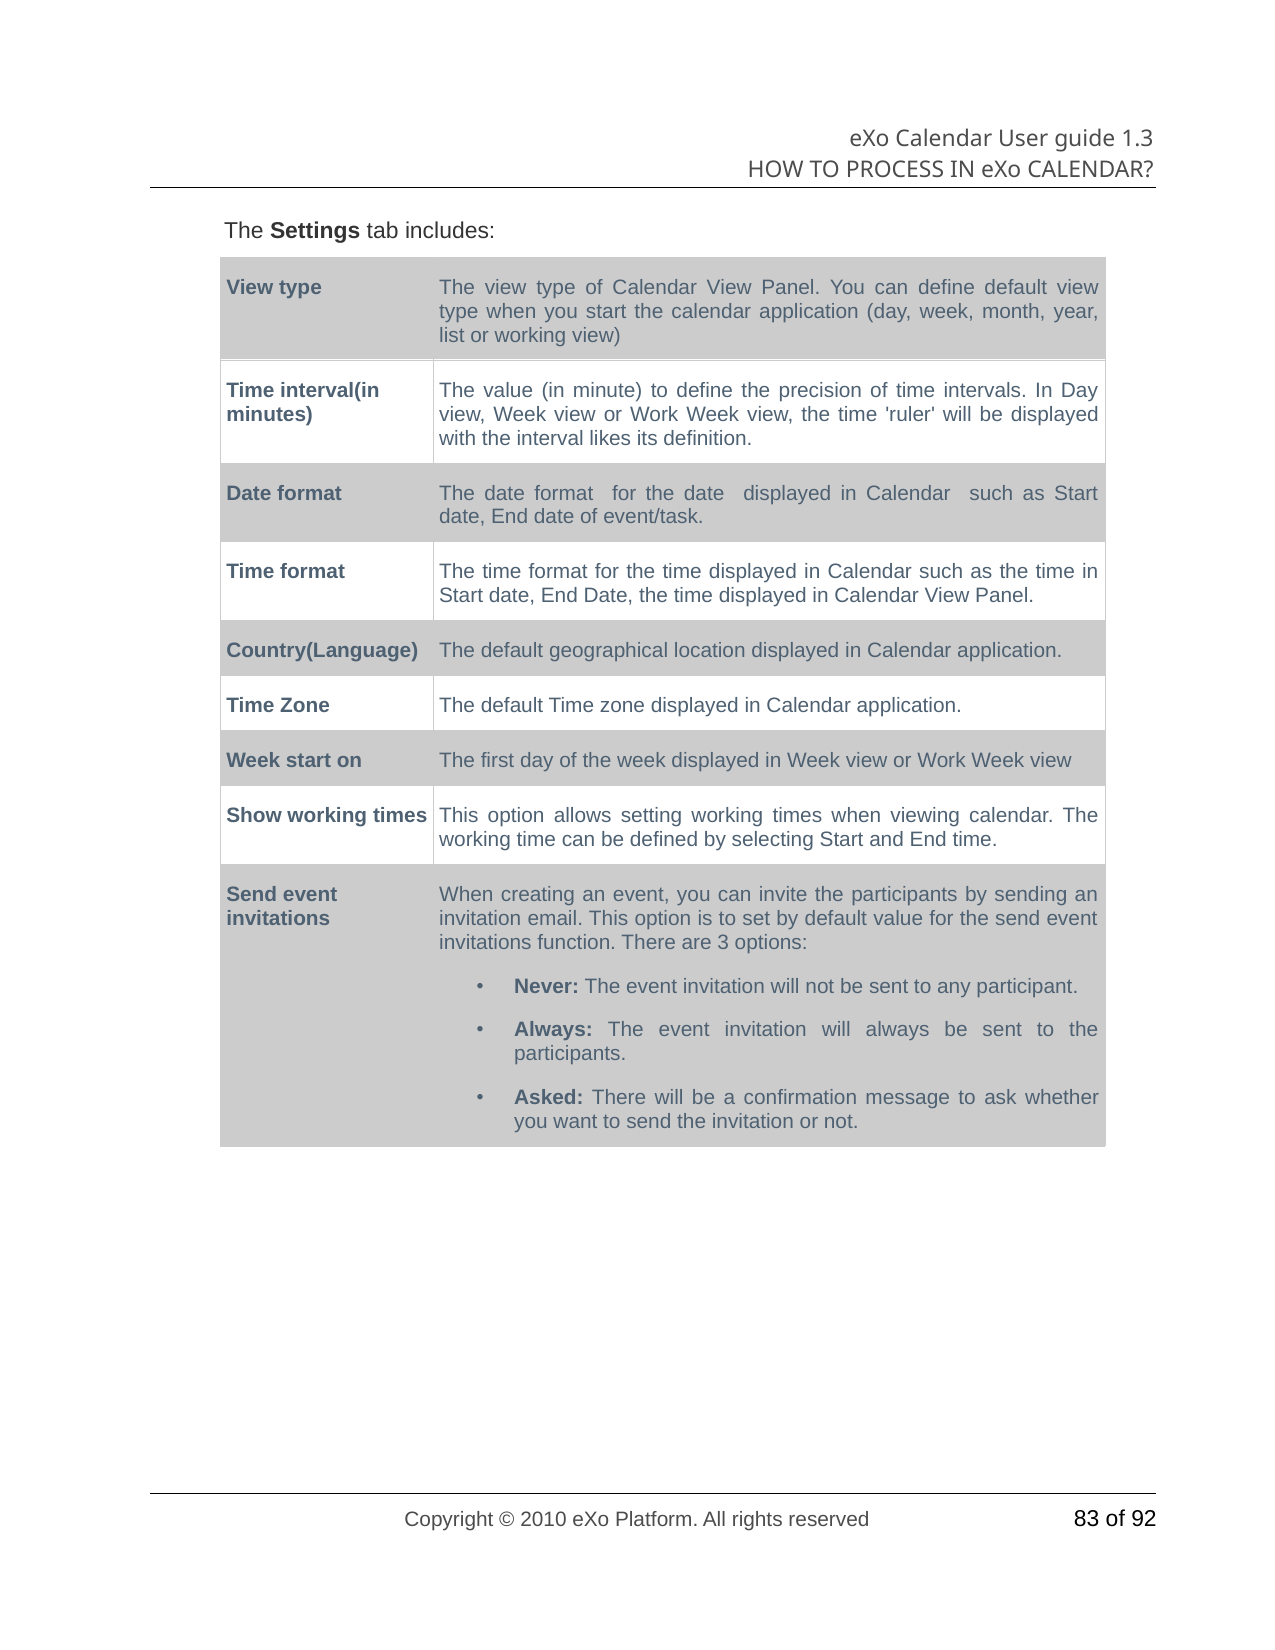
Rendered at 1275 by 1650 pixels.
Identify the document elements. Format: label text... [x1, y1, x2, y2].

table_cell Send event invitations [221, 865, 433, 1146]
table_cell The default Time zone displayed in Calendar application. [434, 676, 1105, 730]
table_cell Week start on [221, 731, 433, 785]
table_header View type [221, 258, 433, 359]
text The Settings tab includes: [224, 217, 1156, 243]
table_cell Time Zone [221, 676, 433, 730]
table_cell The date format for the date displayed in Calendar such as Start date, End date of event/task. [434, 464, 1105, 541]
table_cell Show working times [221, 786, 433, 864]
table_cell Time interval(in minutes) [221, 361, 433, 462]
table_cell When creating an event, you can invite the participants by sending an invitation email. This option is to set by default value for the send event invitations function. There are 3 options: Never: The event invitation will not be sent to any participant. Always: The event invitation will always be sent to the participants. Asked: There will be a confirmation message to ask whether you want to send the invitation or not. [434, 865, 1105, 1146]
table_header The view type of Calendar View Panel. You can define default view type when you start the calendar application (day, week, month, year, list or working view) [434, 258, 1105, 359]
table_cell This option allows setting working times when viewing calendar. The working time can be defined by selecting Start and End time. [434, 786, 1105, 864]
table_cell Time format [221, 542, 433, 620]
table_cell The first day of the week displayed in Week view or Work Week view [434, 731, 1105, 785]
table_cell Date format [221, 464, 433, 541]
table_cell The value (in minute) to define the precision of time intervals. In Day view, Week view or Work Week view, the time 'ruler' will be displayed with the interval likes its definition. [434, 361, 1105, 462]
table_cell Country(Language) [221, 621, 433, 675]
table_cell The time format for the time displayed in Calendar such as the time in Start date, End Date, the time displayed in Calendar View Panel. [434, 542, 1105, 620]
table_cell The default geographical location displayed in Calendar application. [434, 621, 1105, 675]
